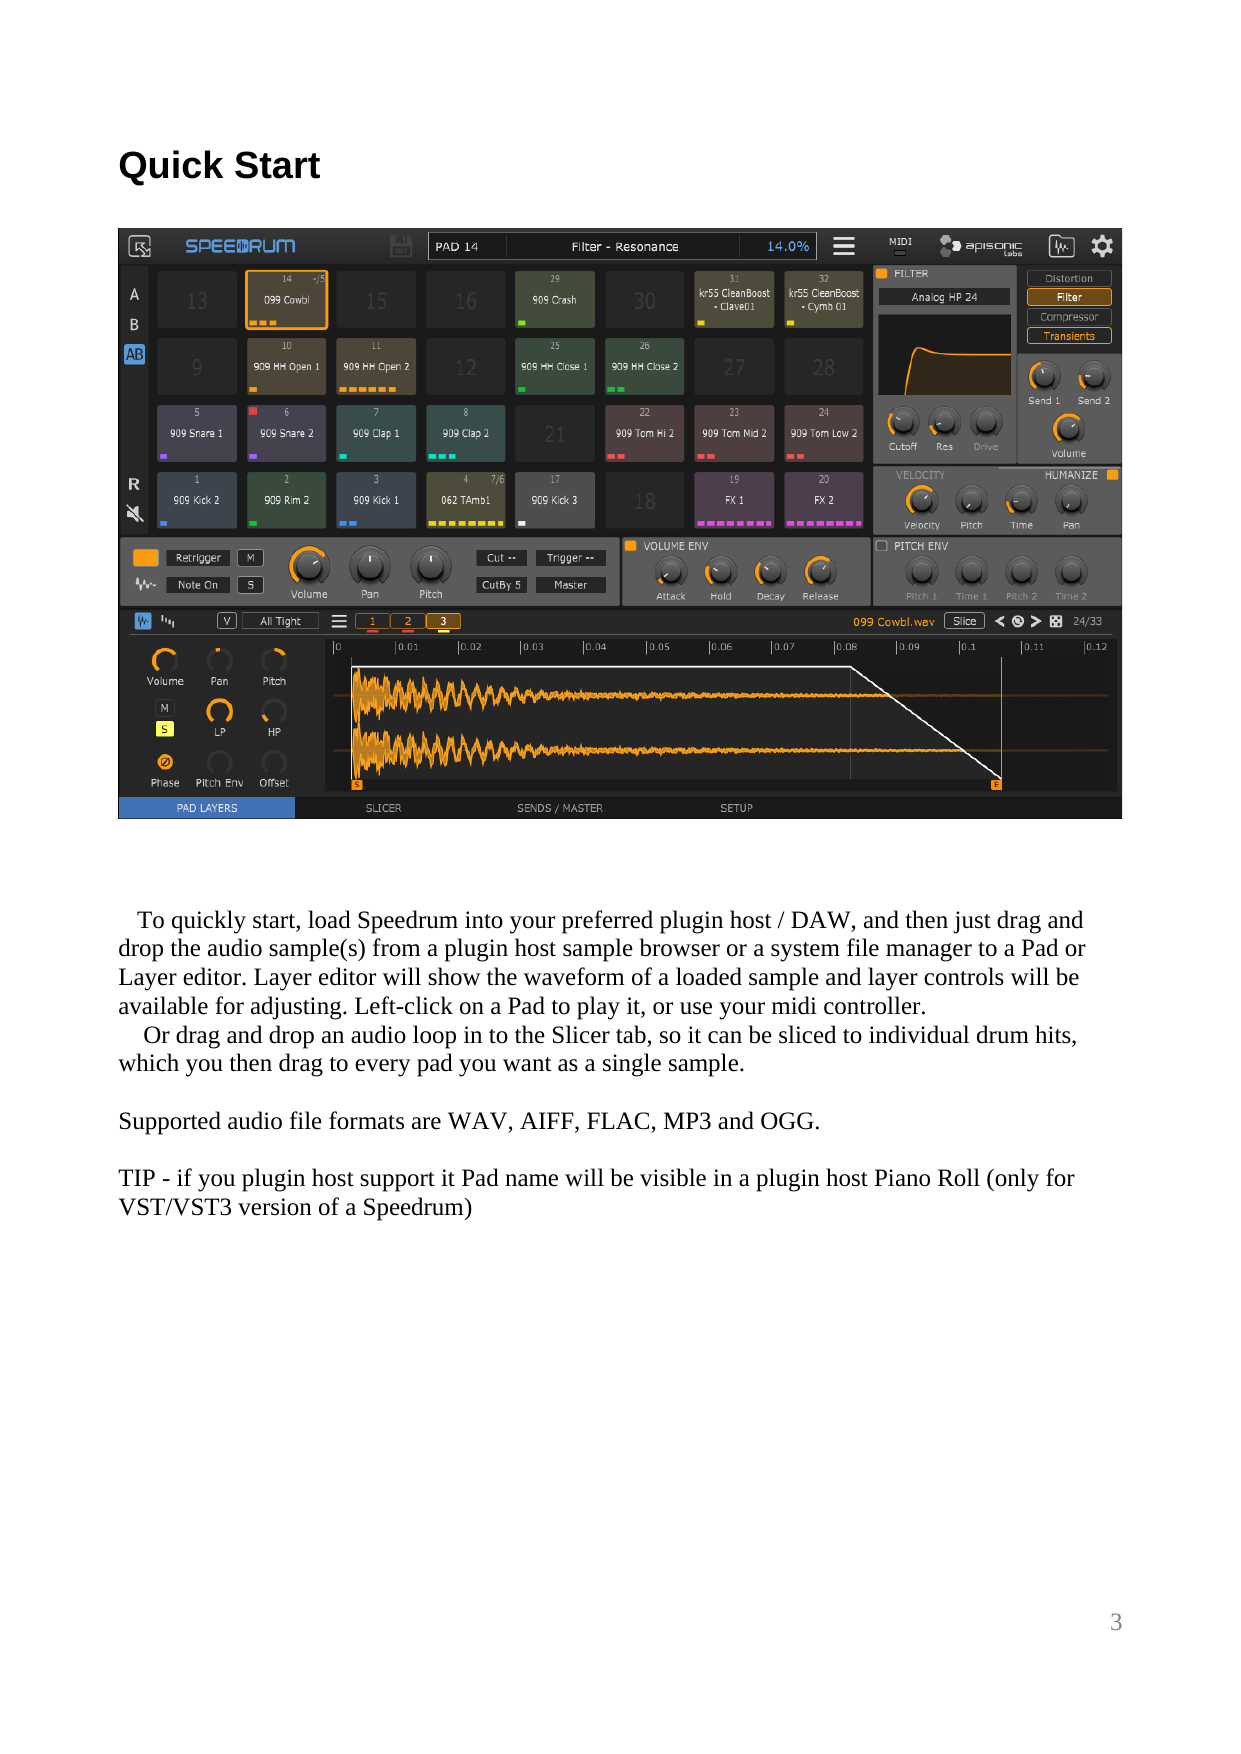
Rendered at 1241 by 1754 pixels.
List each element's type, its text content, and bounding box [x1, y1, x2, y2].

subtitle Quick Start [118, 143, 1122, 187]
text Supported audio file formats are WAV, AIFF, FLAC, MP3 and OGG. [118, 1106, 1122, 1135]
text TIP - if you plugin host support it Pad name will be visible in a plugin host Piano Roll (only for VST/VST3 version of a Speedrum) [118, 1163, 1122, 1221]
text Or drag and drop an audio loop in to the Slicer tab, so it can be sliced to individual drum hits, which you then drag to every pad you want as a single sample. [118, 1020, 1122, 1077]
text To quickly start, load Speedrum into your preferred plugin host / DAW, and then just drag and drop the audio sample(s) from a plugin host sample browser or a system file manager to a Pad or Layer editor. Layer editor will show the waveform of a loaded sample and layer controls will be available for adjusting. Left-click on a Pad to play it, or use your midi controller. [118, 905, 1122, 1020]
picture [118, 228, 1123, 819]
